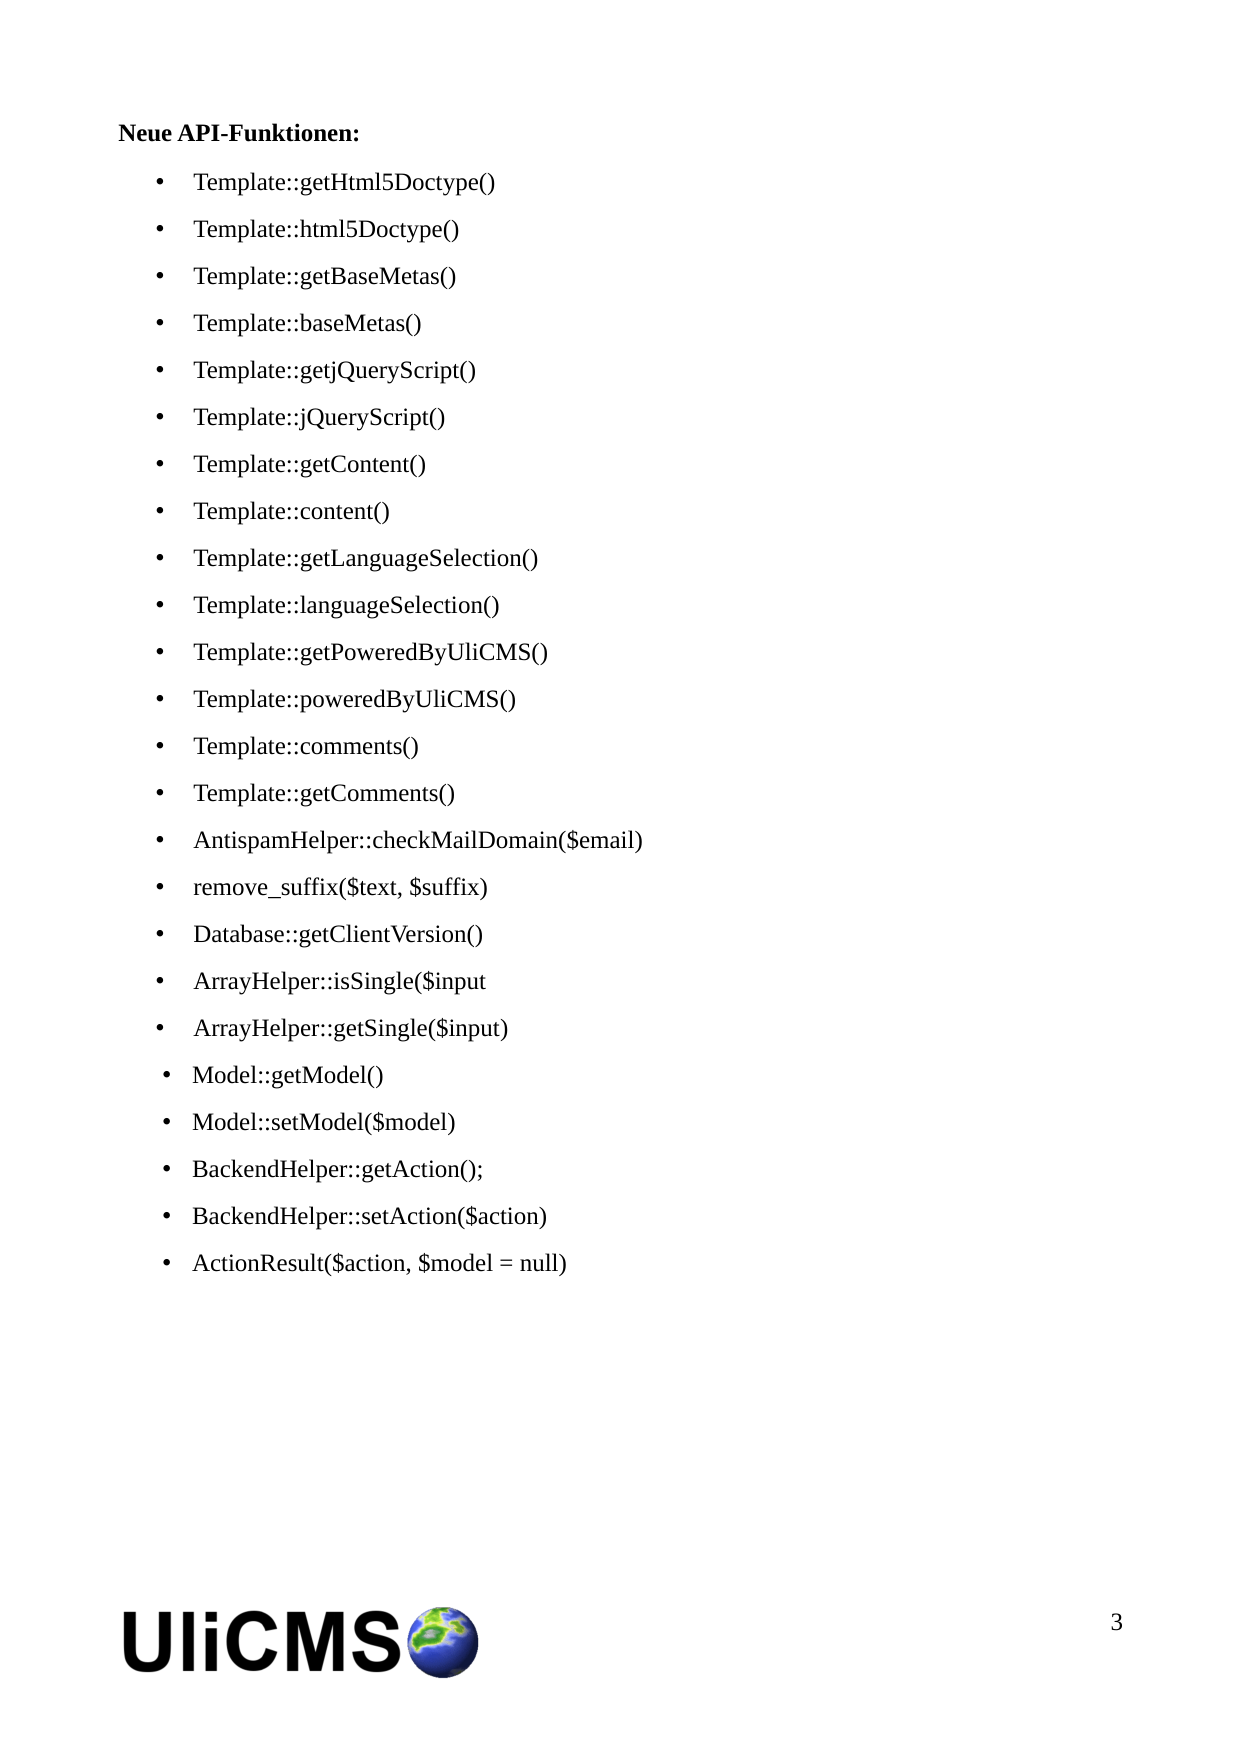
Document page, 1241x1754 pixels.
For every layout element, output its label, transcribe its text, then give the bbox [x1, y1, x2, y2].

list Template::getjQueryScript() [156, 355, 1123, 384]
list AntispamHelper::checkMailDomain($email) [156, 825, 1123, 854]
list ArrayHelper::isSingle($input [156, 966, 1123, 994]
list BackendHelper::getAction(); [162, 1154, 1123, 1182]
list Database::getClientVersion() [156, 919, 1123, 948]
picture [118, 1607, 479, 1681]
list Template::baseMetas() [156, 308, 1123, 337]
list BackendHelper::setAction($action) [162, 1201, 1123, 1229]
list Template::getHtml5Doctype() [156, 167, 1123, 196]
list Template::languageSelection() [156, 590, 1123, 619]
list Template::getContent() [156, 449, 1123, 478]
list Template::content() [156, 496, 1123, 525]
list Template::poweredByUliCMS() [156, 684, 1123, 713]
list Template::getLanguageSelection() [156, 543, 1123, 572]
list Template::getBaseMetas() [156, 261, 1123, 290]
list Template::getPoweredByUliCMS() [156, 637, 1123, 666]
list Template::jQueryScript() [156, 402, 1123, 431]
text Neue API-Funktionen: [118, 118, 1123, 147]
list Template::comments() [156, 731, 1123, 760]
list Model::setModel($model) [162, 1107, 1123, 1136]
list Model::getModel() [162, 1060, 1123, 1088]
list Template::getComments() [156, 778, 1123, 807]
list ActionResult($action, $model = null) [162, 1248, 1123, 1276]
list Template::html5Doctype() [156, 214, 1123, 243]
list remove_suffix($text, $suffix) [156, 872, 1123, 901]
list ArrayHelper::getSingle($input) [156, 1013, 1123, 1042]
